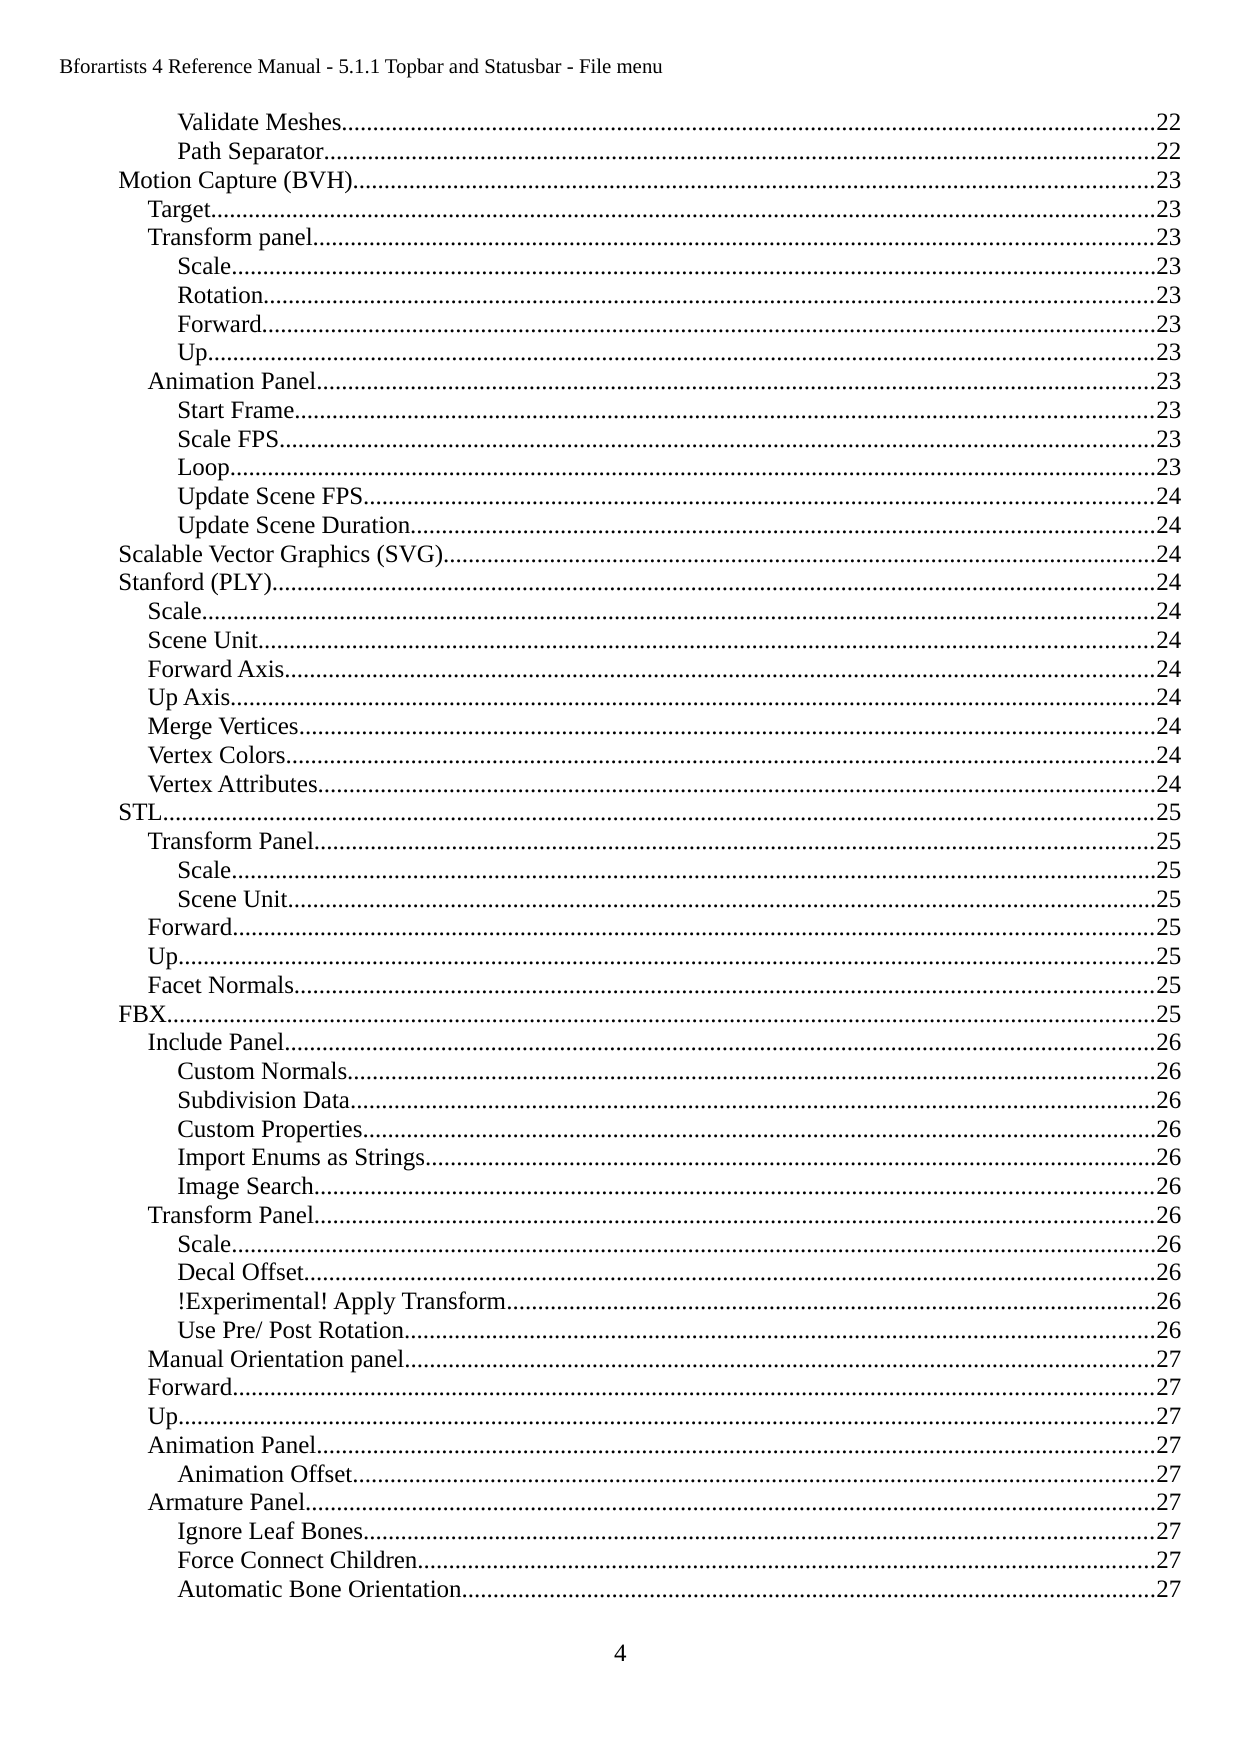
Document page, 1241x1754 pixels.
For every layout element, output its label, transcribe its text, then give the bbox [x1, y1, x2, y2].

text STL 25 [118, 797, 1181, 826]
text Include Panel 26 [147, 1027, 1181, 1056]
text Forward 25 [147, 912, 1181, 941]
text Target 23 [147, 194, 1181, 222]
text Stanford (PLY) 24 [118, 567, 1181, 596]
text Start Frame 23 [177, 395, 1181, 424]
text Subdivision Data 26 [177, 1085, 1181, 1114]
text Scale 23 [177, 251, 1181, 280]
text Custom Properties 26 [177, 1114, 1181, 1142]
text Scale 24 [147, 596, 1181, 625]
text Animation Offset 27 [177, 1459, 1181, 1487]
text Scene Unit 24 [147, 625, 1181, 654]
text Forward 23 [177, 309, 1181, 337]
text Scale 26 [177, 1229, 1181, 1257]
text Import Enums as Strings 26 [177, 1142, 1181, 1171]
text Transform Panel 25 [147, 826, 1181, 855]
text Up 25 [147, 941, 1181, 970]
text Decal Offset 26 [177, 1257, 1181, 1286]
text Animation Panel 23 [147, 366, 1181, 395]
text Vertex Colors 24 [147, 740, 1181, 769]
text Use Pre/ Post Rotation 26 [177, 1315, 1181, 1344]
text Force Connect Children 27 [177, 1545, 1181, 1574]
text Update Scene FPS 24 [177, 481, 1181, 510]
text Armature Panel 27 [147, 1487, 1181, 1516]
text Transform Panel 26 [147, 1200, 1181, 1229]
text Animation Panel 27 [147, 1430, 1181, 1459]
text Ignore Leaf Bones 27 [177, 1516, 1181, 1545]
text Manual Orientation panel 27 [147, 1344, 1181, 1372]
text Up Axis 24 [147, 682, 1181, 711]
text Transform panel 23 [147, 222, 1181, 251]
text Scene Unit 25 [177, 884, 1181, 912]
text Up 23 [177, 337, 1181, 366]
text Scale FPS 23 [177, 424, 1181, 452]
text Loop 23 [177, 452, 1181, 481]
text Vertex Attributes 24 [147, 769, 1181, 797]
text Forward Axis 24 [147, 654, 1181, 682]
text FBX 25 [118, 999, 1181, 1027]
text !Experimental! Apply Transform 26 [177, 1286, 1181, 1315]
text Scalable Vector Graphics (SVG) 24 [118, 539, 1181, 567]
text Automatic Bone Orientation 27 [177, 1574, 1181, 1602]
text Custom Normals 26 [177, 1056, 1181, 1085]
text Update Scene Duration 24 [177, 510, 1181, 539]
text Forward 27 [147, 1372, 1181, 1401]
text Scale 25 [177, 855, 1181, 884]
text Rotation 23 [177, 280, 1181, 309]
text Merge Vertices 24 [147, 711, 1181, 740]
text Up 27 [147, 1401, 1181, 1430]
text Validate Meshes 22 [177, 107, 1181, 136]
text Motion Capture (BVH) 23 [118, 165, 1181, 194]
text Path Separator 22 [177, 136, 1181, 165]
text Facet Normals 25 [147, 970, 1181, 999]
text Image Search 26 [177, 1171, 1181, 1200]
